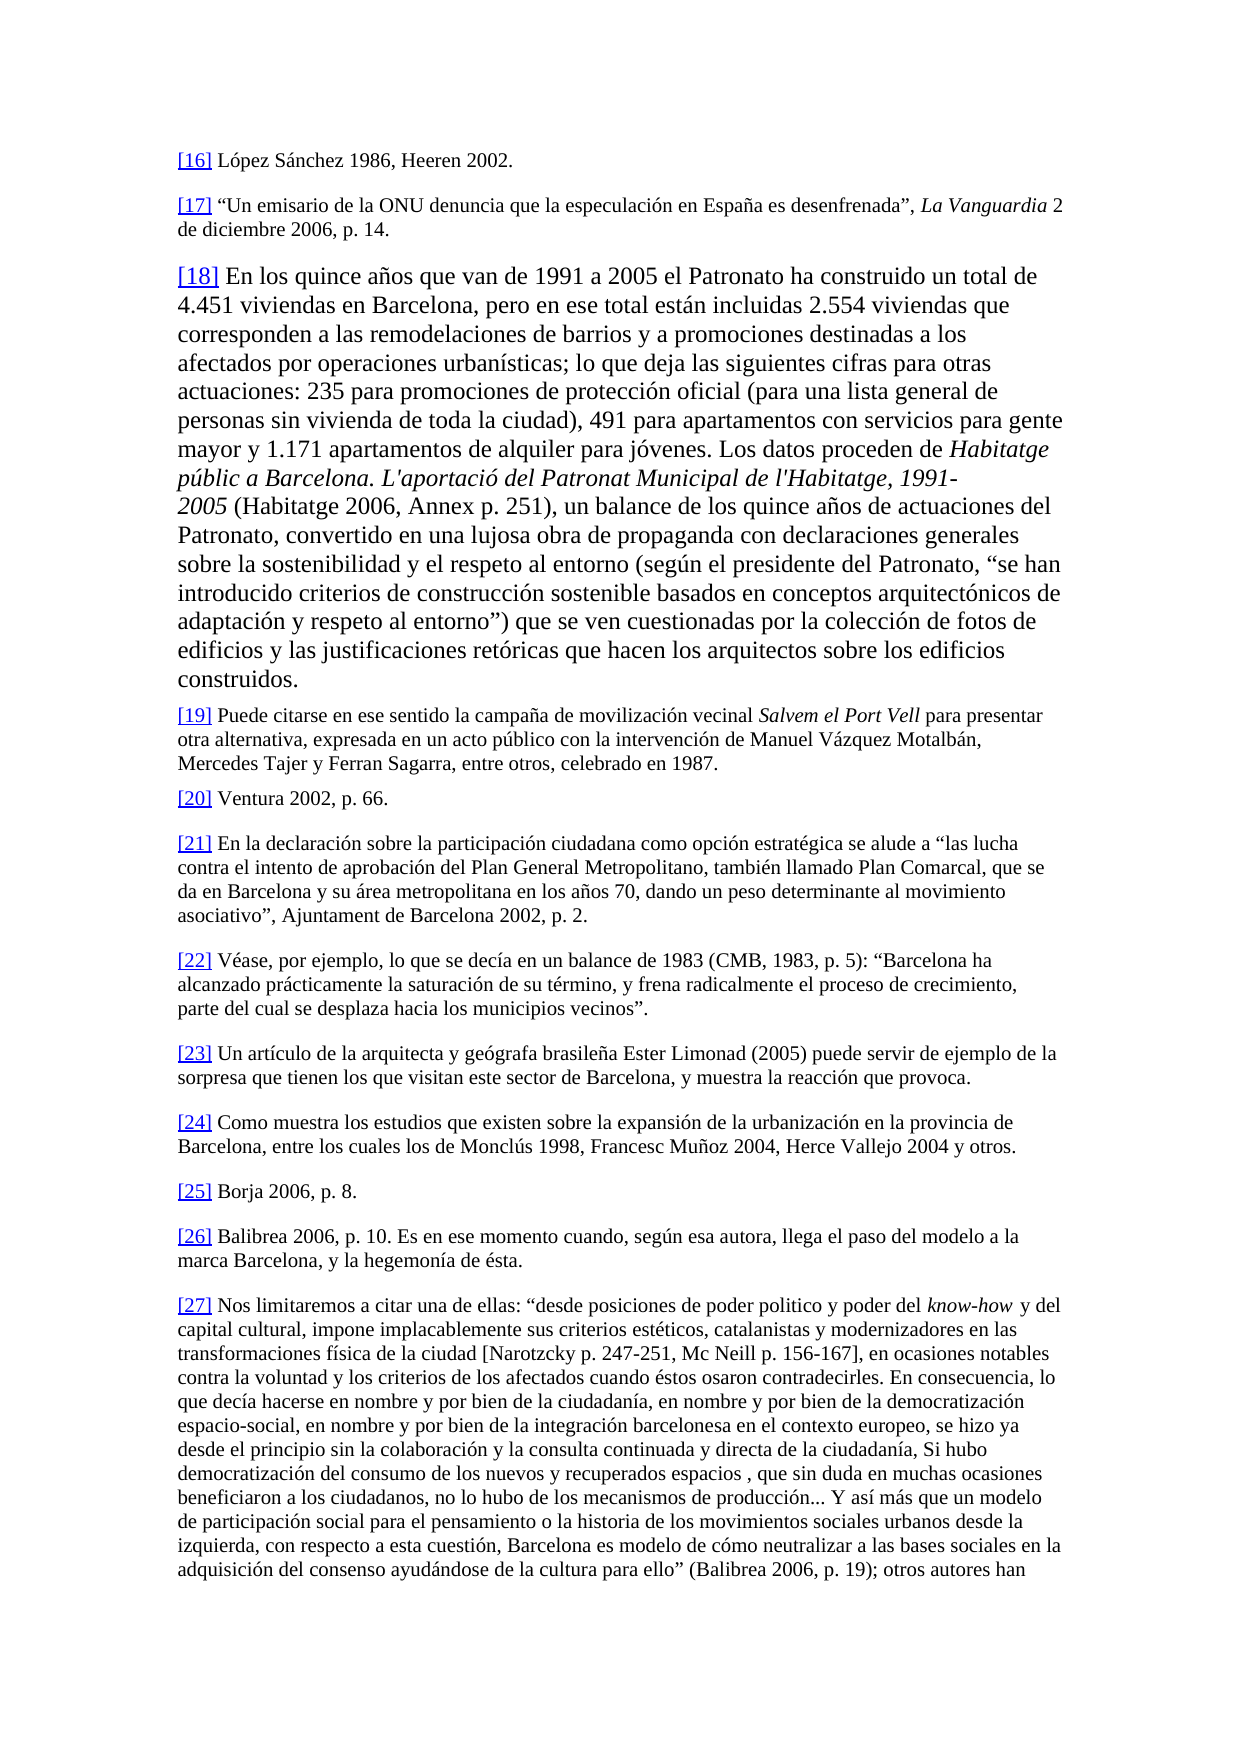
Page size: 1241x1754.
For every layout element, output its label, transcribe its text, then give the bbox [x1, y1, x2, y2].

text [26] Balibrea 2006, p. 10. Es en ese momento cuando, según esa autora, llega el paso del modelo a la marca Barcelona, y la hegemonía de ésta. [177, 1223, 1063, 1272]
text [25] Borja 2006, p. 8. [177, 1179, 1063, 1203]
text [21] En la declaración sobre la participación ciudadana como opción estratégica se alude a “las lucha contra el intento de aprobación del Plan General Metropolitano, también llamado Plan Comarcal, que se da en Barcelona y su área metropolitana en los años 70, dando un peso determinante al movimiento asociativo”, Ajuntament de Barcelona 2002, p. 2. [177, 831, 1063, 927]
text [16] López Sánchez 1986, Heeren 2002. [177, 148, 1063, 172]
text [23] Un artículo de la arquitecta y geógrafa brasileña Ester Limonad (2005) puede servir de ejemplo de la sorpresa que tienen los que visitan este sector de Barcelona, y muestra la reacción que provoca. [177, 1041, 1063, 1089]
text [22] Véase, por ejemplo, lo que se decía en un balance de 1983 (CMB, 1983, p. 5): “Barcelona ha alcanzado prácticamente la saturación de su término, y frena radicalmente el proceso de crecimiento, parte del cual se desplaza hacia los municipios vecinos”. [177, 948, 1063, 1020]
text [17] “Un emisario de la ONU denuncia que la especulación en España es desenfrenada”, La Vanguardia 2 de diciembre 2006, p. 14. [177, 192, 1063, 241]
text [24] Como muestra los estudios que existen sobre la expansión de la urbanización en la provincia de Barcelona, entre los cuales los de Monclús 1998, Francesc Muñoz 2004, Herce Vallejo 2004 y otros. [177, 1110, 1063, 1158]
text [18] En los quince años que van de 1991 a 2005 el Patronato ha construido un total de 4.451 viviendas en Barcelona, pero en ese total están incluidas 2.554 viviendas que corresponden a las remodelaciones de barrios y a promociones destinadas a los afectados por operaciones urbanísticas; lo que deja las siguientes cifras para otras actuaciones: 235 para promociones de protección oficial (para una lista general de personas sin vivienda de toda la ciudad), 491 para apartamentos con servicios para gente mayor y 1.171 apartamentos de alquiler para jóvenes. Los datos proceden de Habitatge públic a Barcelona. L'aportació del Patronat Municipal de l'Habitatge, 1991-2005 (Habitatge 2006, Annex p. 251), un balance de los quince años de actuaciones del Patronato, convertido en una lujosa obra de propaganda con declaraciones generales sobre la sostenibilidad y el respeto al entorno (según el presidente del Patronato, “se han introducido criterios de construcción sostenible basados en conceptos arquitectónicos de adaptación y respeto al entorno”) que se ven cuestionadas por la colección de fotos de edificios y las justificaciones retóricas que hacen los arquitectos sobre los edificios construidos. [177, 261, 1063, 693]
text [20] Ventura 2002, p. 66. [177, 786, 1063, 810]
text [19] Puede citarse en ese sentido la campaña de movilización vecinal Salvem el Port Vell para presentar otra alternativa, expresada en un acto público con la intervención de Manuel Vázquez Motalbán, Mercedes Tajer y Ferran Sagarra, entre otros, celebrado en 1987. [177, 703, 1063, 775]
text [27] Nos limitaremos a citar una de ellas: “desde posiciones de poder politico y poder del know-how y del capital cultural, impone implacablemente sus criterios estéticos, catalanistas y modernizadores en las transformaciones física de la ciudad [Narotzcky p. 247-251, Mc Neill p. 156-167], en ocasiones notables contra la voluntad y los criterios de los afectados cuando éstos osaron contradecirles. En consecuencia, lo que decía hacerse en nombre y por bien de la ciudadanía, en nombre y por bien de la democratización espacio-social, en nombre y por bien de la integración barcelonesa en el contexto europeo, se hizo ya desde el principio sin la colaboración y la consulta continuada y directa de la ciudadanía, Si hubo democratización del consumo de los nuevos y recuperados espacios , que sin duda en muchas ocasiones beneficiaron a los ciudadanos, no lo hubo de los mecanismos de producción... Y así más que un modelo de participación social para el pensamiento o la historia de los movimientos sociales urbanos desde la izquierda, con respecto a esta cuestión, Barcelona es modelo de cómo neutralizar a las bases sociales en la adquisición del consenso ayudándose de la cultura para ello” (Balibrea 2006, p. 19); otros autores han [177, 1292, 1063, 1581]
